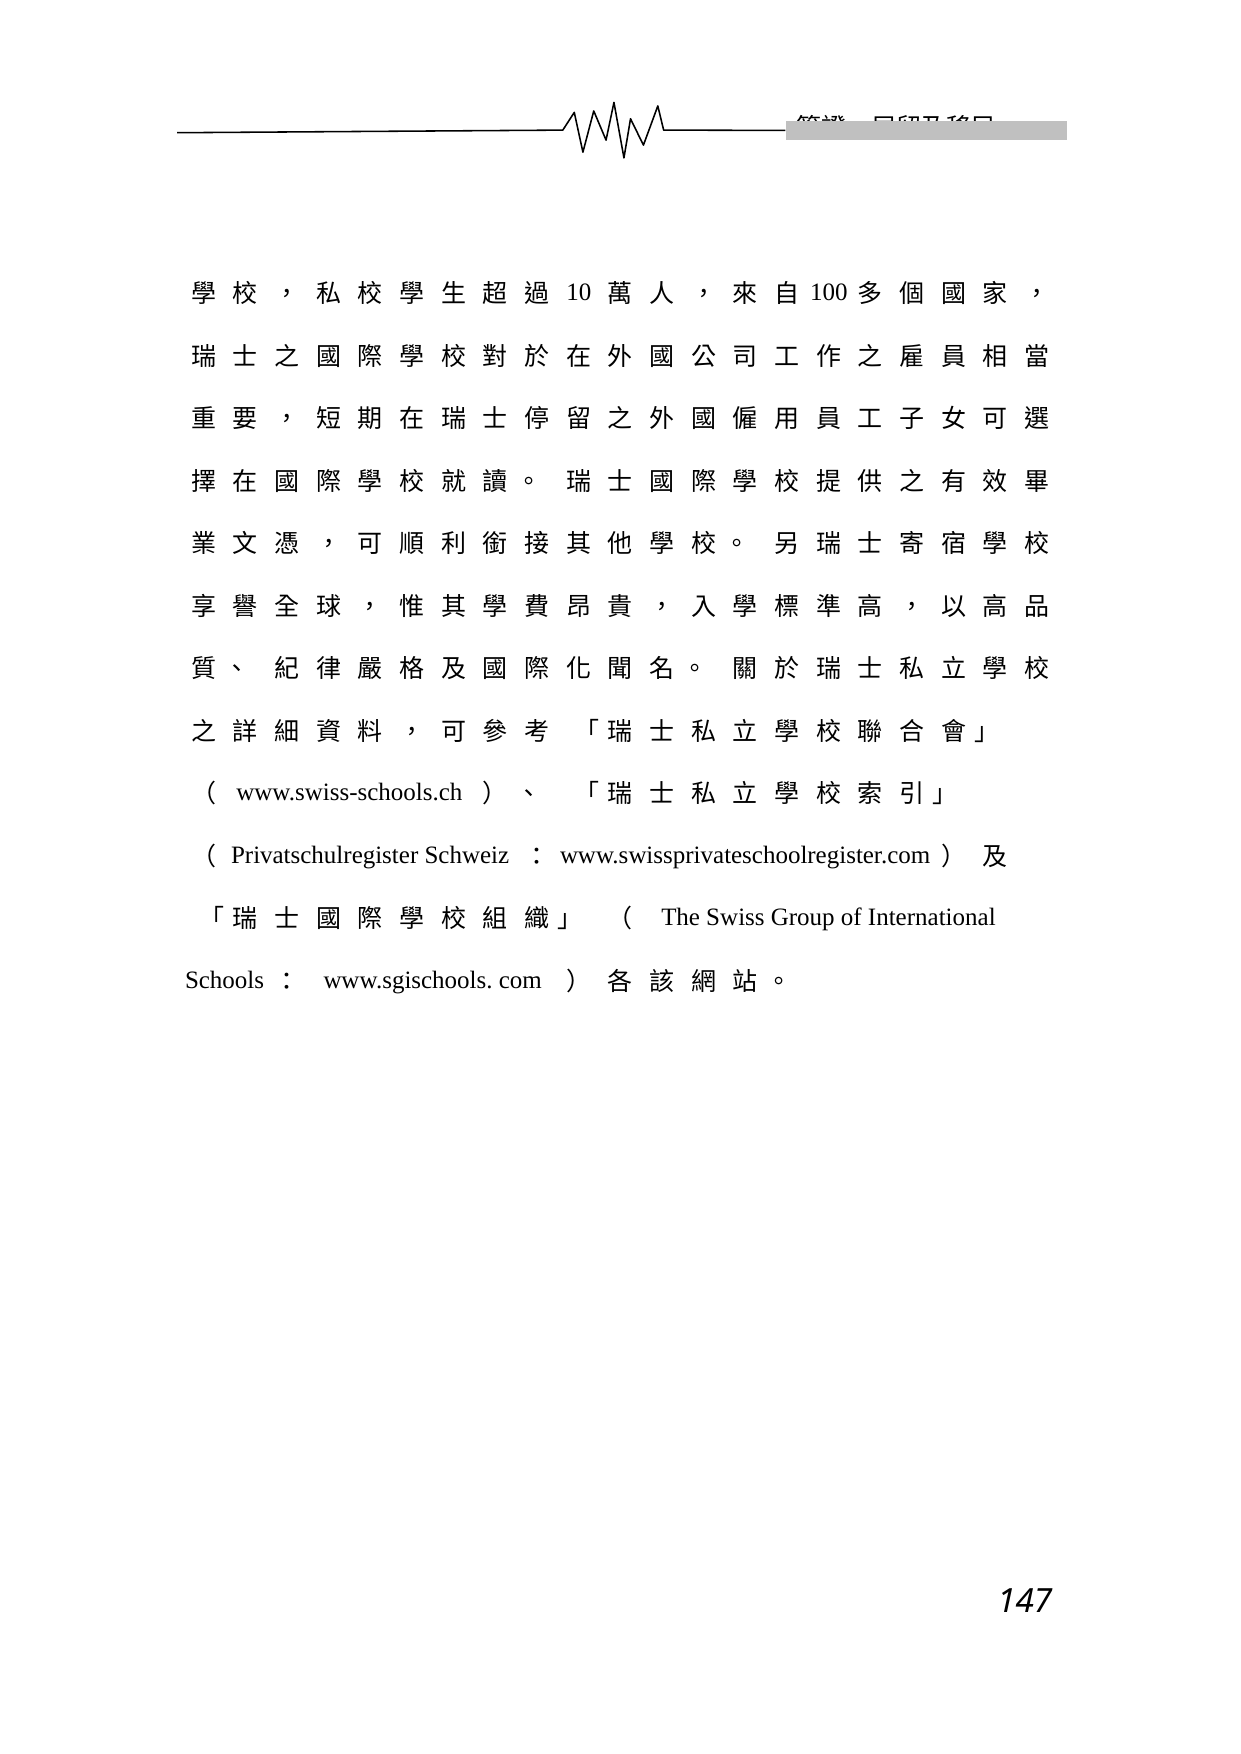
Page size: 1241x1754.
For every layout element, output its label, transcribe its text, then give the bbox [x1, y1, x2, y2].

text 學校，私校學生超過10萬人，來自100多個國家，瑞士之國際學校對於在外國公司工作之雇員相當重要，短期在瑞士停留之外國僱用員工子女可選擇在國際學校就讀。瑞士國際學校提供之有效畢業文憑，可順利銜接其他學校。另瑞士寄宿學校享譽全球，惟其學費昂貴，入學標準高，以高品質、紀律嚴格及國際化聞名。關於瑞士私立學校之詳細資料，可參考「瑞士私立學校聯合會」（www.swiss-schools.ch）、「瑞士私立學校索引」（Privatschulregister Schweiz：www.swissprivateschoolregister.com）及「瑞士國際學校組織」（The Swiss Group of International Schools：www.sgischools. com）各該網站。 [183, 250, 1058, 1000]
